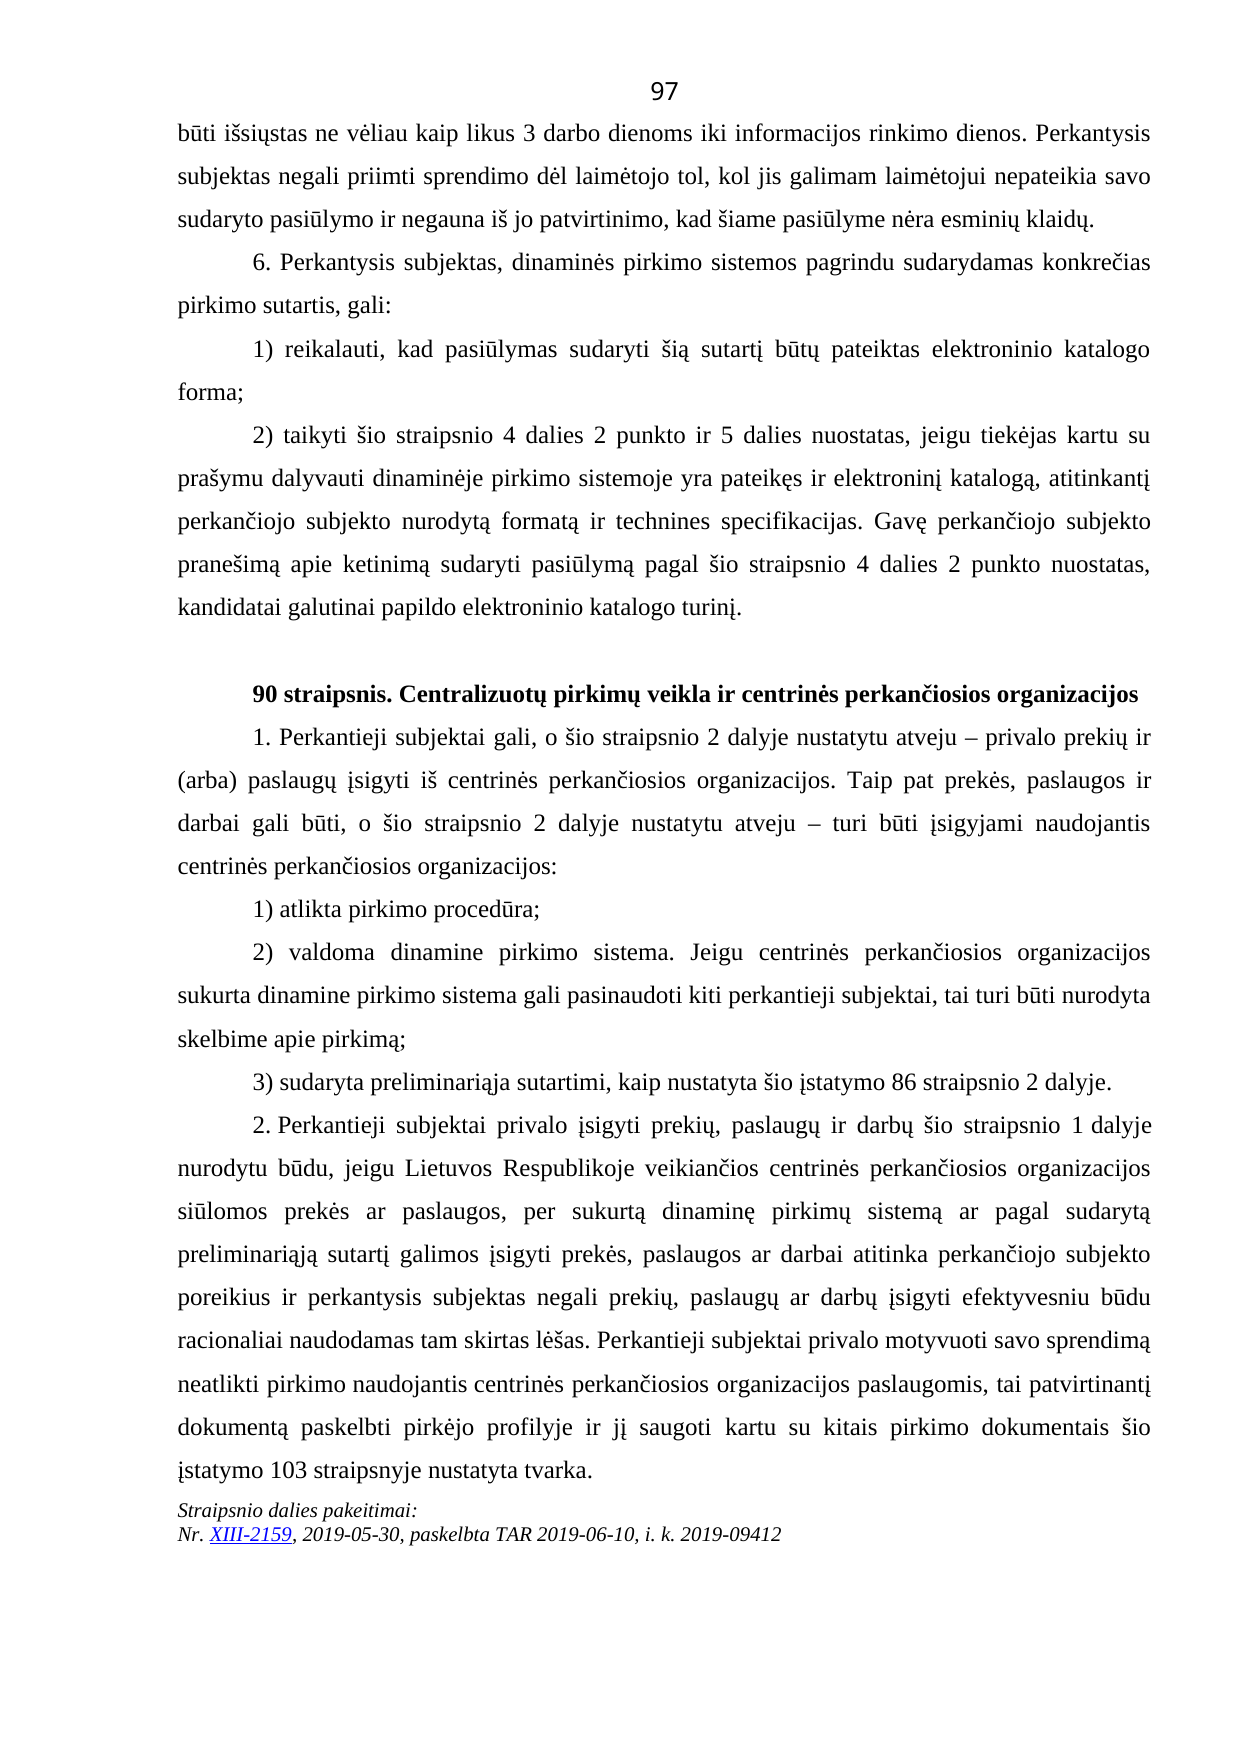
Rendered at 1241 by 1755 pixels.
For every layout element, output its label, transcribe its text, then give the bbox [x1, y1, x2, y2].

subtitle 1. Perkantieji subjektai gali, o šio straipsnio 2 dalyje nustatytu atveju – privalo prekių ir (arba) paslaugų įsigyti iš centrinės perkančiosios organizacijos. Taip pat prekės, paslaugos ir darbai gali būti, o šio straipsnio 2 dalyje nustatytu atveju – turi būti įsigyjami naudojantis centrinės perkančiosios organizacijos: [177, 722, 1152, 880]
subtitle 1) atlikta pirkimo procedūra; [177, 894, 1152, 923]
subtitle 3) sudaryta preliminariąja sutartimi, kaip nustatyta šio įstatymo 86 straipsnio 2 dalyje. [177, 1067, 1152, 1096]
text Straipsnio dalies pakeitimai: [177, 1498, 1152, 1522]
text 2. Perkantieji subjektai privalo įsigyti prekių, paslaugų ir darbų šio straipsnio 1 dalyje nurodytu būdu, jeigu Lietuvos Respublikoje veikiančios centrinės perkančiosios organizacijos siūlomos prekės ar paslaugos, per sukurtą dinaminę pirkimų sistemą ar pagal sudarytą preliminariąją sutartį galimos įsigyti prekės, paslaugos ar darbai atitinka perkančiojo subjekto poreikius ir perkantysis subjektas negali prekių, paslaugų ar darbų įsigyti efektyvesniu būdu racionaliai naudodamas tam skirtas lėšas. Perkantieji subjektai privalo motyvuoti savo sprendimą neatlikti pirkimo naudojantis centrinės perkančiosios organizacijos paslaugomis, tai patvirtinantį dokumentą paskelbti pirkėjo profilyje ir jį saugoti kartu su kitais pirkimo dokumentais šio įstatymo 103 straipsnyje nustatyta tvarka. [177, 1110, 1152, 1484]
text 6. Perkantysis subjektas, dinaminės pirkimo sistemos pagrindu sudarydamas konkrečias pirkimo sutartis, gali: [177, 247, 1152, 319]
subtitle 2) valdoma dinamine pirkimo sistema. Jeigu centrinės perkančiosios organizacijos sukurta dinamine pirkimo sistema gali pasinaudoti kiti perkantieji subjektai, tai turi būti nurodyta skelbime apie pirkimą; [177, 937, 1152, 1052]
text būti išsiųstas ne vėliau kaip likus 3 darbo dienoms iki informacijos rinkimo dienos. Perkantysis subjektas negali priimti sprendimo dėl laimėtojo tol, kol jis galimam laimėtojui nepateikia savo sudaryto pasiūlymo ir negauna iš jo patvirtinimo, kad šiame pasiūlyme nėra esminių klaidų. [177, 118, 1152, 233]
text 90 straipsnis. Centralizuotų pirkimų veikla ir centrinės perkančiosios organizacijos [177, 679, 1152, 707]
text Nr. XIII-2159, 2019-05-30, paskelbta TAR 2019-06-10, i. k. 2019-09412 [177, 1522, 1152, 1546]
text 2) taikyti šio straipsnio 4 dalies 2 punkto ir 5 dalies nuostatas, jeigu tiekėjas kartu su prašymu dalyvauti dinaminėje pirkimo sistemoje yra pateikęs ir elektroninį katalogą, atitinkantį perkančiojo subjekto nurodytą formatą ir technines specifikacijas. Gavę perkančiojo subjekto pranešimą apie ketinimą sudaryti pasiūlymą pagal šio straipsnio 4 dalies 2 punkto nuostatas, kandidatai galutinai papildo elektroninio katalogo turinį. [177, 420, 1152, 621]
text 1) reikalauti, kad pasiūlymas sudaryti šią sutartį būtų pateiktas elektroninio katalogo forma; [177, 334, 1152, 406]
